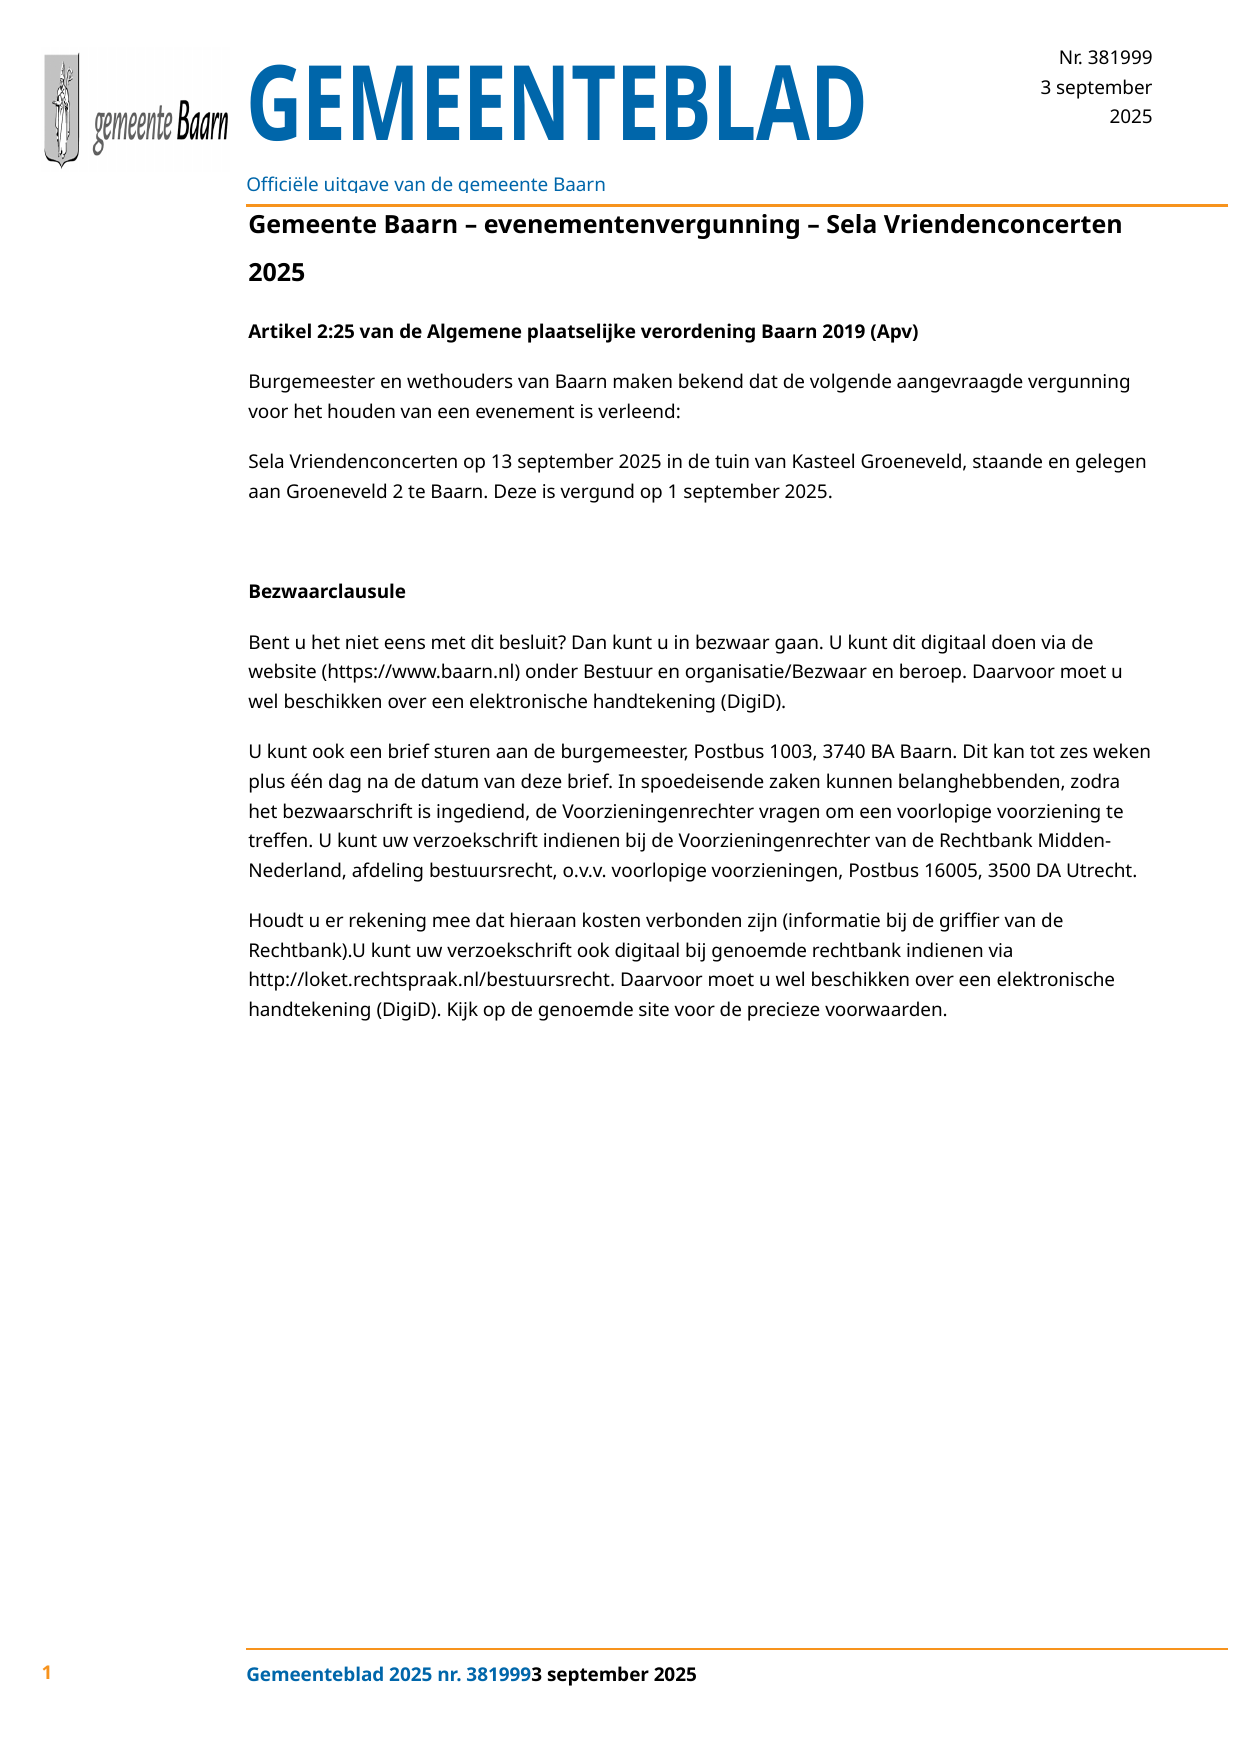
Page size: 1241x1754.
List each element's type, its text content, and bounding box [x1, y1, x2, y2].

text Bent u het niet eens met dit besluit? Dan kunt u in bezwaar gaan. U kunt dit digitaal doen via de website (https://www.baarn.nl) onder Bestuur en organisatie/Bezwaar en beroep. Daarvoor moet u wel beschikken over een elektronische handtekening (DigiD). [248, 629, 1152, 714]
picture [41, 47, 231, 172]
text Artikel 2:25 van de Algemene plaatselijke verordening Baarn 2019 (Apv) [248, 318, 1152, 344]
text Sela Vriendenconcerten op 13 september 2025 in de tuin van Kasteel Groeneveld, staande en gelegen aan Groeneveld 2 te Baarn. Deze is vergund op 1 september 2025. [248, 448, 1152, 504]
text Gemeente Baarn – evenementenvergunning – Sela Vriendenconcerten 2025 [248, 207, 1152, 288]
text Bezwaarclausule [248, 579, 1152, 604]
text U kunt ook een brief sturen aan de burgemeester, Postbus 1003, 3740 BA Baarn. Dit kan tot zes weken plus één dag na de datum van deze brief. In spoedeisende zaken kunnen belanghebbenden, zodra het bezwaarschrift is ingediend, de Voorzieningenrechter vragen om een voorlopige voorziening te treffen. U kunt uw verzoekschrift indienen bij de Voorzieningenrechter van de Rechtbank Midden-Nederland, afdeling bestuursrecht, o.v.v. voorlopige voorzieningen, Postbus 16005, 3500 DA Utrecht. [248, 739, 1152, 883]
text Burgemeester en wethouders van Baarn maken bekend dat de volgende aangevraagde vergunning voor het houden van een evenement is verleend: [248, 368, 1152, 424]
text Houdt u er rekening mee dat hieraan kosten verbonden zijn (informatie bij de griffier van de Rechtbank).U kunt uw verzoekschrift ook digitaal bij genoemde rechtbank indienen via http://loket.rechtspraak.nl/bestuursrecht. Daarvoor moet u wel beschikken over een elektronische handtekening (DigiD). Kijk op de genoemde site voor de precieze voorwaarden. [248, 907, 1152, 1022]
